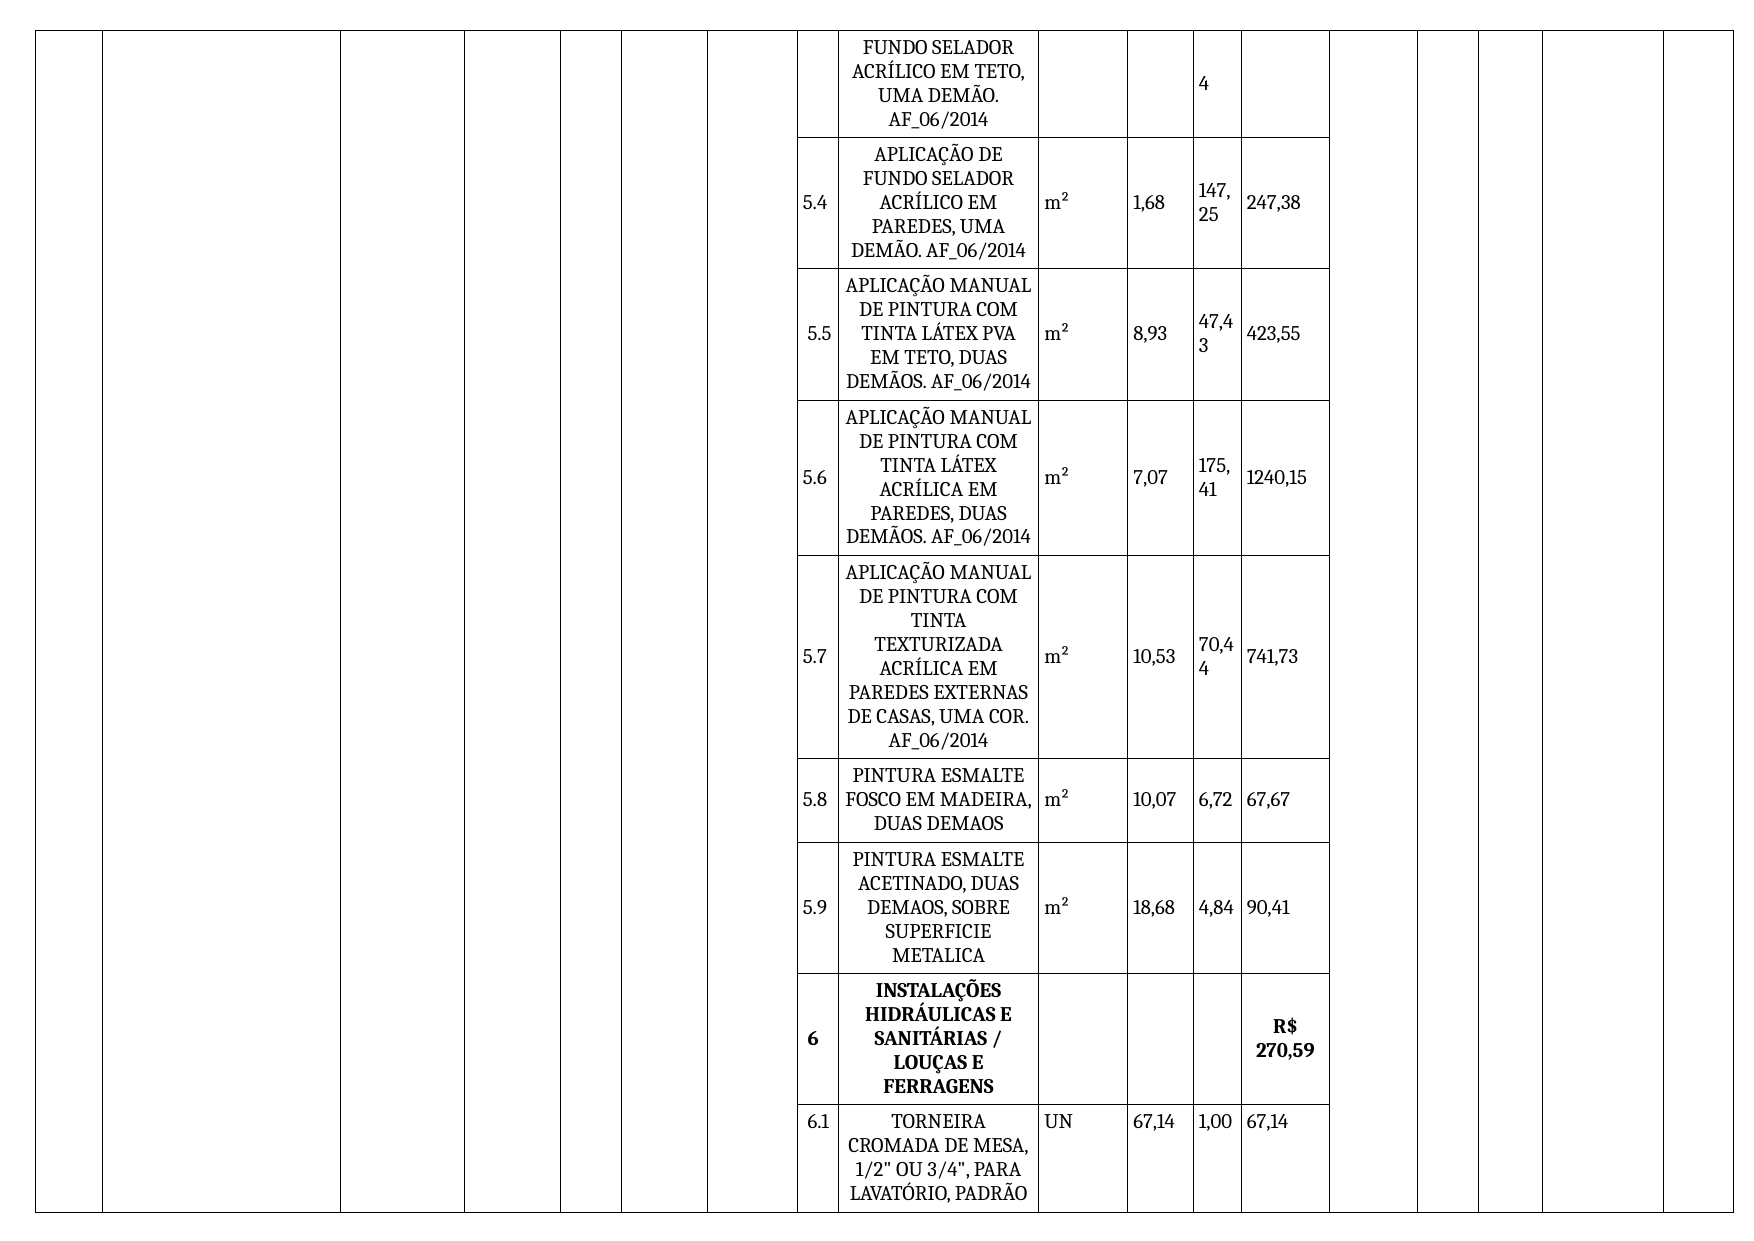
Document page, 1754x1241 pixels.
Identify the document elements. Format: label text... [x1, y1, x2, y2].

table_cell [1242, 31, 1329, 137]
table_cell PINTURA ESMALTE FOSCO EM MADEIRA, DUAS DEMAOS [839, 759, 1038, 842]
table_cell INSTALAÇÕES HIDRÁULICAS E SANITÁRIAS / LOUÇAS E FERRAGENS [839, 974, 1038, 1104]
table_cell 5.9 [798, 843, 838, 973]
table_cell m² [1039, 843, 1127, 973]
table_cell m² [1039, 269, 1127, 399]
table_cell R$ 270,59 [1242, 974, 1329, 1104]
table_cell [465, 31, 560, 1212]
table_cell [1330, 31, 1417, 1212]
table_cell [622, 31, 707, 1212]
table_cell 247,38 [1242, 138, 1329, 268]
table_cell 741,73 [1242, 556, 1329, 758]
table_cell 6 [798, 974, 838, 1104]
table_cell 67,14 [1242, 1105, 1329, 1212]
table_cell [798, 31, 838, 137]
table_cell 67,14 [1128, 1105, 1193, 1212]
table_cell 6,72 [1194, 759, 1241, 842]
table_cell PINTURA ESMALTE ACETINADO, DUAS DEMAOS, SOBRE SUPERFICIE METALICA [839, 843, 1038, 973]
table_cell APLICAÇÃO MANUAL DE PINTURA COM TINTA TEXTURIZADA ACRÍLICA EM PAREDES EXTERNAS DE CASAS, UMA COR. AF_06/2014 [839, 556, 1038, 758]
table_cell 70,44 [1194, 556, 1241, 758]
table_cell 6.1 [798, 1105, 838, 1212]
table_cell APLICAÇÃO DE FUNDO SELADOR ACRÍLICO EM PAREDES, UMA DEMÃO. AF_06/2014 [839, 138, 1038, 268]
table_cell [1039, 974, 1127, 1104]
table_cell [1543, 31, 1663, 1212]
table_cell 5.4 [798, 138, 838, 268]
table_cell 8,93 [1128, 269, 1193, 399]
table_cell 10,07 [1128, 759, 1193, 842]
table_cell [1194, 974, 1241, 1104]
table_cell [341, 31, 464, 1212]
table_cell 10,53 [1128, 556, 1193, 758]
table_cell [1039, 31, 1127, 137]
table_cell [1128, 974, 1193, 1104]
table_cell [1664, 31, 1733, 1212]
table_cell [36, 31, 102, 1212]
table_cell 4 [1194, 31, 1241, 137]
table_cell 175,41 [1194, 401, 1241, 555]
table_cell 7,07 [1128, 401, 1193, 555]
table_cell 47,43 [1194, 269, 1241, 399]
table_cell 5.8 [798, 759, 838, 842]
table_cell 1,68 [1128, 138, 1193, 268]
table_cell 423,55 [1242, 269, 1329, 399]
table_cell FUNDO SELADOR ACRÍLICO EM TETO, UMA DEMÃO. AF_06/2014 [839, 31, 1038, 137]
table_cell 18,68 [1128, 843, 1193, 973]
table_cell [561, 31, 621, 1212]
table_cell APLICAÇÃO MANUAL DE PINTURA COM TINTA LÁTEX ACRÍLICA EM PAREDES, DUAS DEMÃOS. AF_06/2014 [839, 401, 1038, 555]
table_cell [708, 31, 797, 1212]
table_cell 90,41 [1242, 843, 1329, 973]
table_cell [1479, 31, 1542, 1212]
table_cell 5.6 [798, 401, 838, 555]
table_cell APLICAÇÃO MANUAL DE PINTURA COM TINTA LÁTEX PVA EM TETO, DUAS DEMÃOS. AF_06/2014 [839, 269, 1038, 399]
table_cell TORNEIRA CROMADA DE MESA, 1/2" OU 3/4", PARA LAVATÓRIO, PADRÃO [839, 1105, 1038, 1212]
table_cell m² [1039, 138, 1127, 268]
table_cell 67,67 [1242, 759, 1329, 842]
table_cell m² [1039, 759, 1127, 842]
table_cell UN [1039, 1105, 1127, 1212]
table_cell 4,84 [1194, 843, 1241, 973]
table_cell m² [1039, 401, 1127, 555]
table_cell [1418, 31, 1478, 1212]
table_cell 147,25 [1194, 138, 1241, 268]
table_cell 5.5 [798, 269, 838, 399]
table_cell [103, 31, 340, 1212]
table_cell m² [1039, 556, 1127, 758]
table_cell [1128, 31, 1193, 137]
table_cell 1,00 [1194, 1105, 1241, 1212]
table_cell 1240,15 [1242, 401, 1329, 555]
table_cell 5.7 [798, 556, 838, 758]
